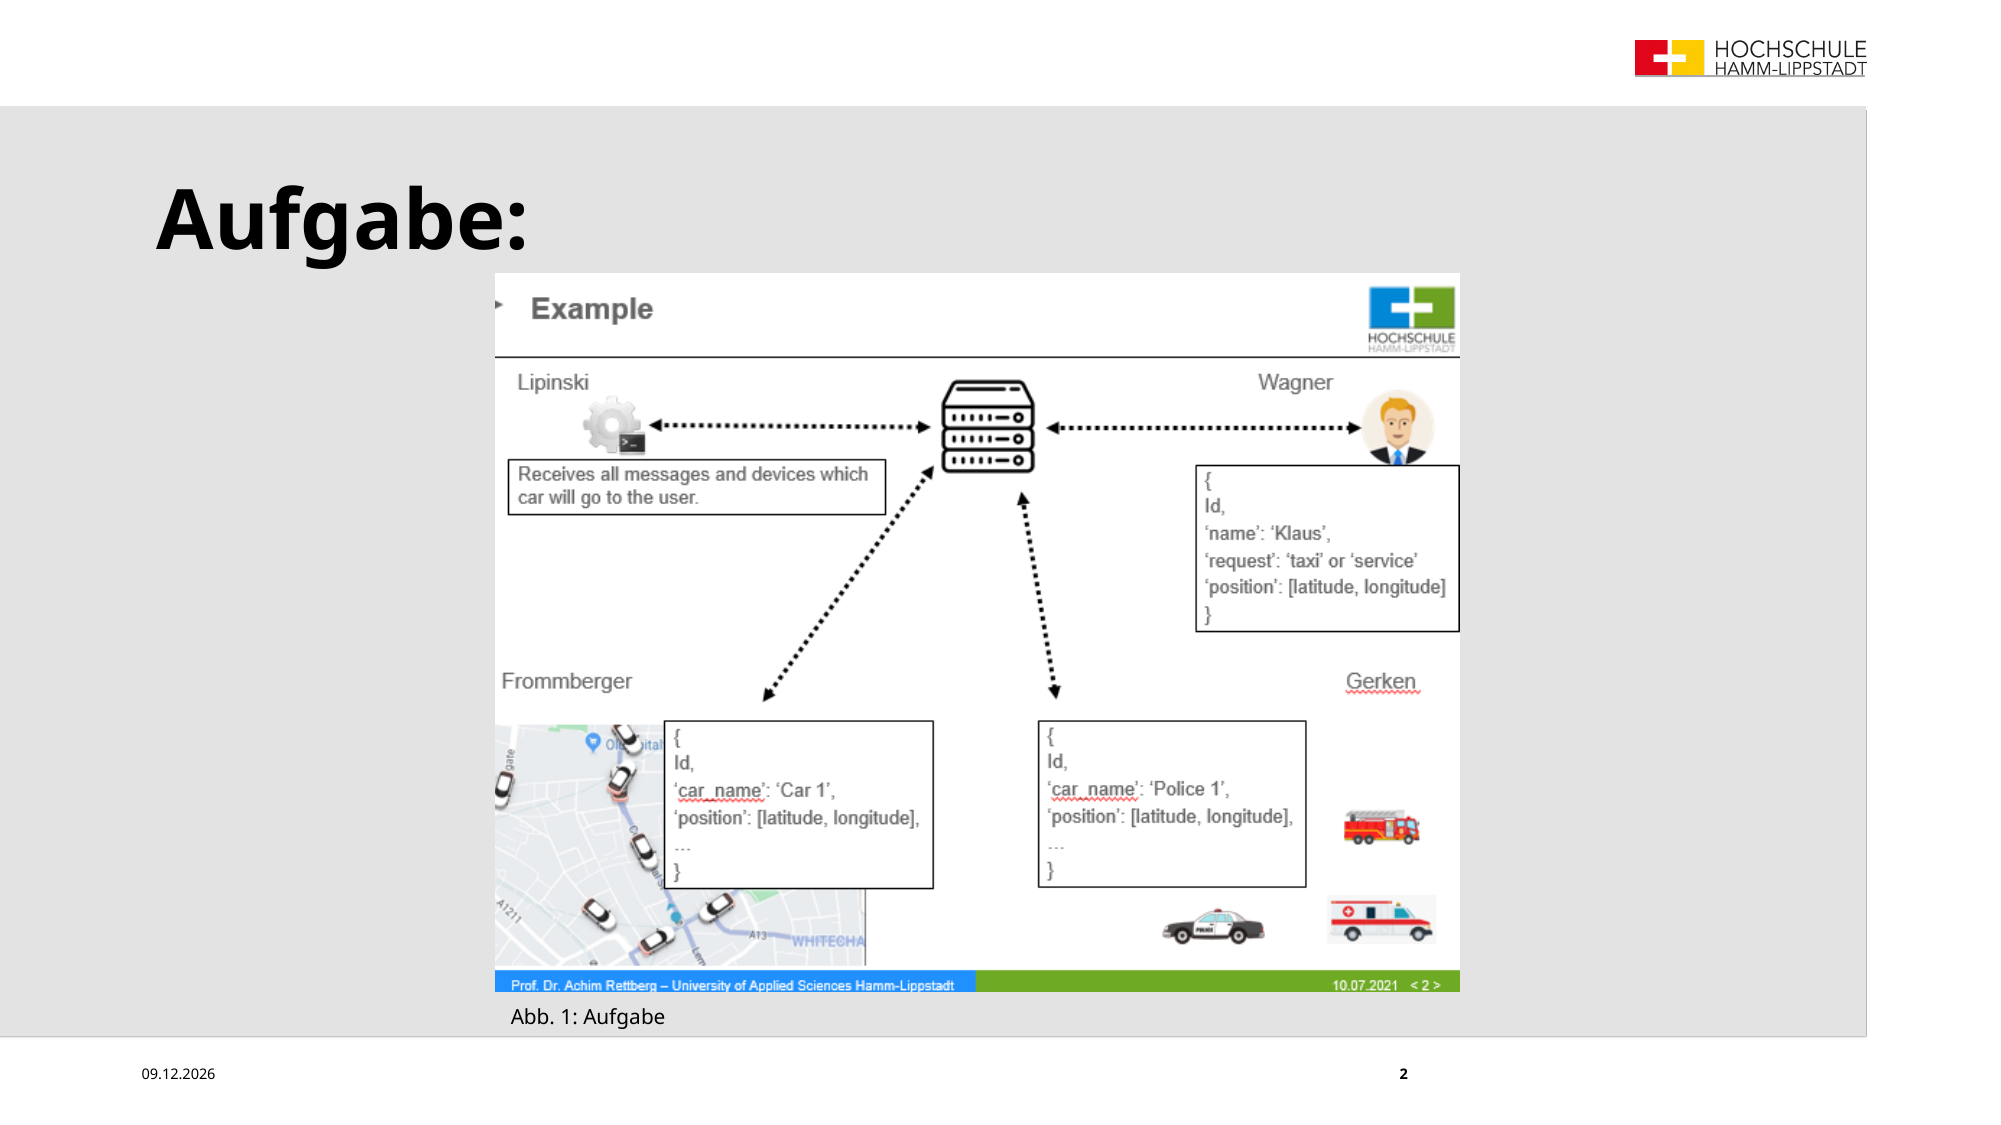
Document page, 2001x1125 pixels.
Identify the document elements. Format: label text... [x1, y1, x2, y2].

text_box Abb. 1: Aufgabe [495, 995, 663, 1037]
text_box [141, 1065, 609, 1084]
title Aufgabe: [141, 122, 1821, 310]
text_box [1399, 1065, 1867, 1084]
picture [495, 273, 1460, 992]
